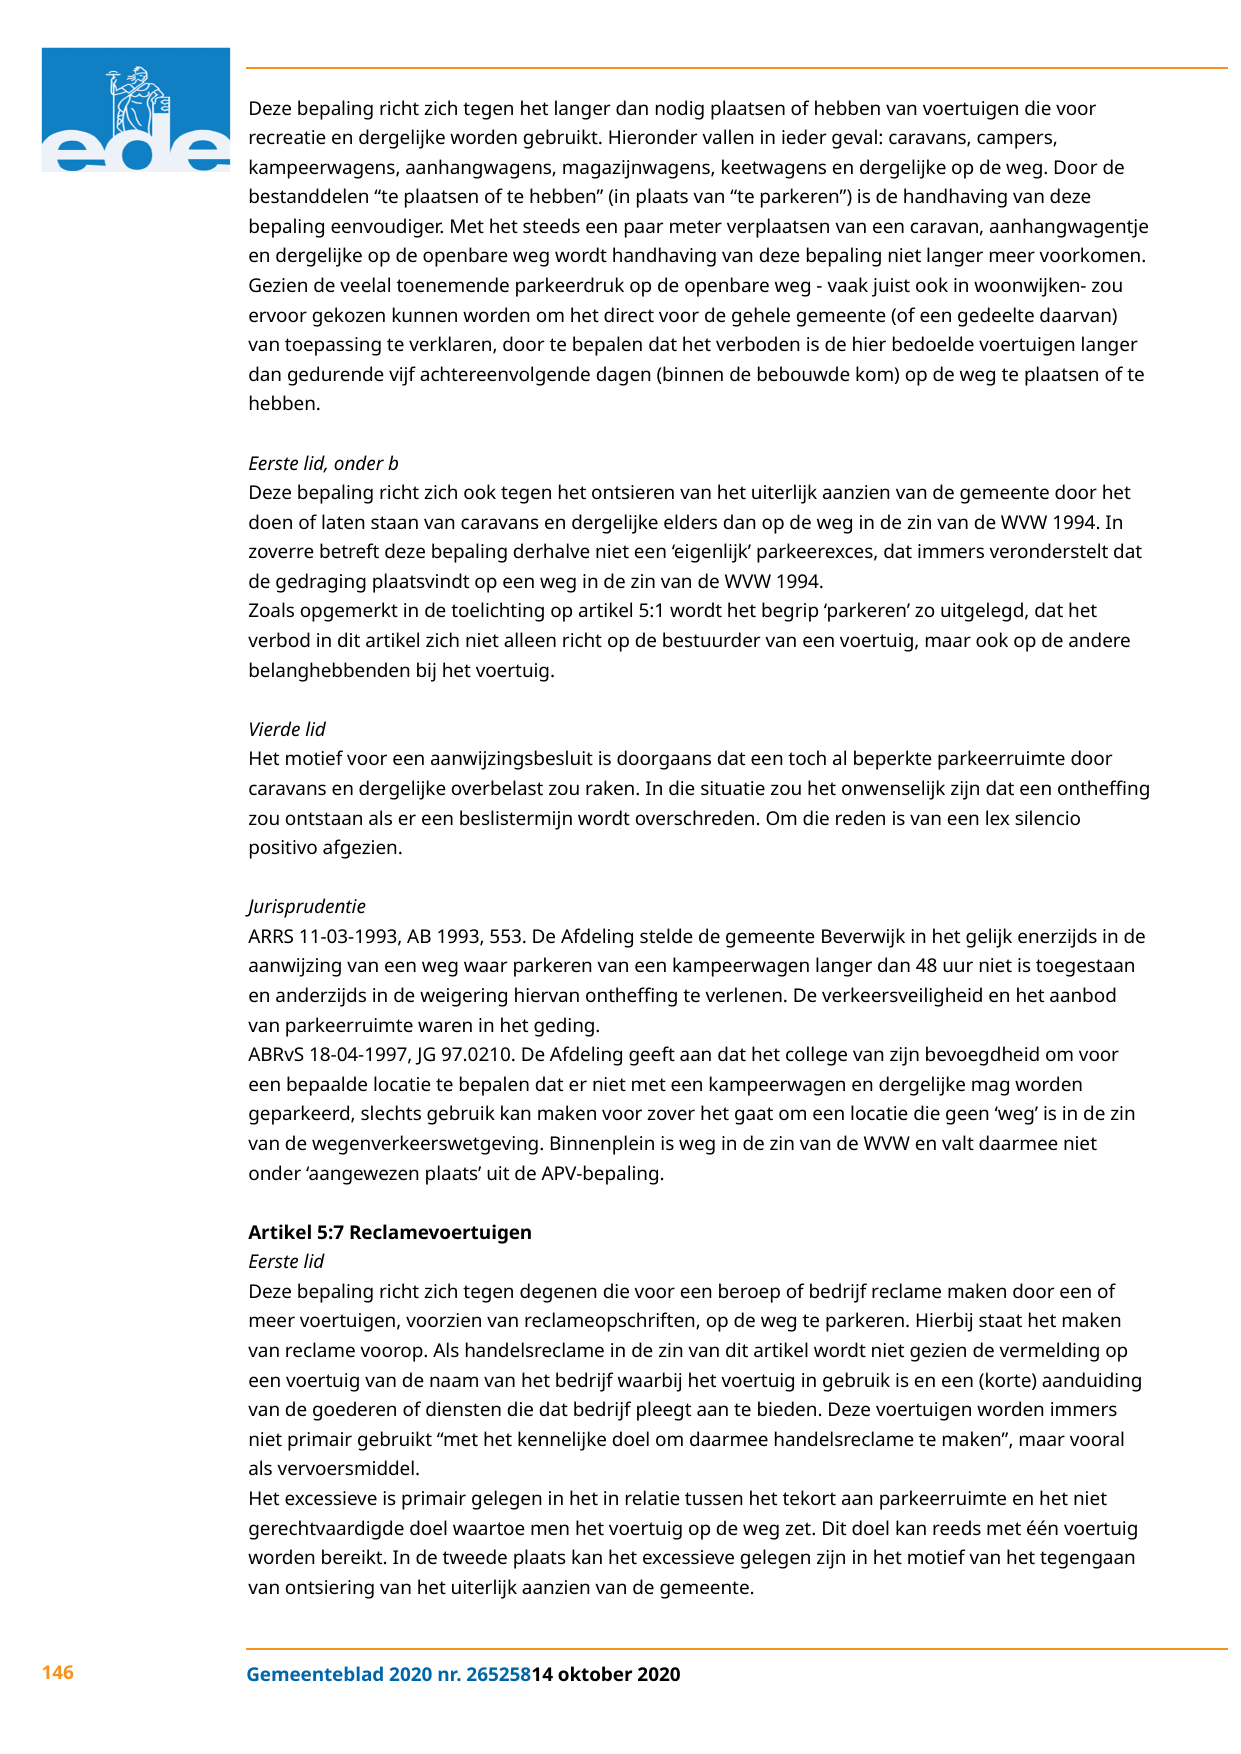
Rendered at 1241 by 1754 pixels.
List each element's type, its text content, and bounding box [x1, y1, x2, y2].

text Artikel 5:7 Reclamevoertuigen [248, 1219, 1152, 1245]
text Het motief voor een aanwijzingsbesluit is doorgaans dat een toch al beperkte parkeerruimte door caravans en dergelijke overbelast zou raken. In die situatie zou het onwenselijk zijn dat een ontheffing zou ontstaan als er een beslistermijn wordt overschreden. Om die reden is van een lex silencio positivo afgezien. [248, 746, 1152, 860]
picture [41, 47, 231, 172]
text Deze bepaling richt zich tegen degenen die voor een beroep of bedrijf reclame maken door een of meer voertuigen, voorzien van reclameopschriften, op de weg te parkeren. Hierbij staat het maken van reclame voorop. Als handelsreclame in de zin van dit artikel wordt niet gezien de vermelding op een voertuig van de naam van het bedrijf waarbij het voertuig in gebruik is en een (korte) aanduiding van de goederen of diensten die dat bedrijf pleegt aan te bieden. Deze voertuigen worden immers niet primair gebruikt “met het kennelijke doel om daarmee handelsreclame te maken”, maar vooral als vervoersmiddel. [248, 1278, 1152, 1481]
text ARRS 11-03-1993, AB 1993, 553. De Afdeling stelde de gemeente Beverwijk in het gelijk enerzijds in de aanwijzing van een weg waar parkeren van een kampeerwagen langer dan 48 uur niet is toegestaan en anderzijds in de weigering hiervan ontheffing te verlenen. De verkeersveiligheid en het aanbod van parkeerruimte waren in het geding. [248, 923, 1152, 1038]
text Eerste lid, onder b [248, 450, 1152, 476]
text Zoals opgemerkt in de toelichting op artikel 5:1 wordt het begrip ‘parkeren’ zo uitgelegd, dat het verbod in dit artikel zich niet alleen richt op de bestuurder van een voertuig, maar ook op de andere belanghebbenden bij het voertuig. [248, 598, 1152, 683]
text Vierde lid [248, 716, 1152, 742]
text Deze bepaling richt zich tegen het langer dan nodig plaatsen of hebben van voertuigen die voor recreatie en dergelijke worden gebruikt. Hieronder vallen in ieder geval: caravans, campers, kampeerwagens, aanhangwagens, magazijnwagens, keetwagens en dergelijke op de weg. Door de bestanddelen “te plaatsen of te hebben” (in plaats van “te parkeren”) is de handhaving van deze bepaling eenvoudiger. Met het steeds een paar meter verplaatsen van een caravan, aanhangwagentje en dergelijke op de openbare weg wordt handhaving van deze bepaling niet langer meer voorkomen. [248, 95, 1152, 268]
text Jurisprudentie [248, 893, 1152, 919]
text Deze bepaling richt zich ook tegen het ontsieren van het uiterlijk aanzien van de gemeente door het doen of laten staan van caravans en dergelijke elders dan op de weg in de zin van de WVW 1994. In zoverre betreft deze bepaling derhalve niet een ‘eigenlijk’ parkeerexces, dat immers veronderstelt dat de gedraging plaatsvindt op een weg in de zin van de WVW 1994. [248, 479, 1152, 594]
text Het excessieve is primair gelegen in het in relatie tussen het tekort aan parkeerruimte en het niet gerechtvaardigde doel waartoe men het voertuig op de weg zet. Dit doel kan reeds met één voertuig worden bereikt. In de tweede plaats kan het excessieve gelegen zijn in het motief van het tegengaan van ontsiering van het uiterlijk aanzien van de gemeente. [248, 1485, 1152, 1600]
text ABRvS 18-04-1997, JG 97.0210. De Afdeling geeft aan dat het college van zijn bevoegdheid om voor een bepaalde locatie te bepalen dat er niet met een kampeerwagen en dergelijke mag worden geparkeerd, slechts gebruik kan maken voor zover het gaat om een locatie die geen ‘weg’ is in de zin van de wegenverkeerswetgeving. Binnenplein is weg in de zin van de WVW en valt daarmee niet onder ‘aangewezen plaats’ uit de APV-bepaling. [248, 1041, 1152, 1186]
text Gezien de veelal toenemende parkeerdruk op de openbare weg - vaak juist ook in woonwijken- zou ervoor gekozen kunnen worden om het direct voor de gehele gemeente (of een gedeelte daarvan) van toepassing te verklaren, door te bepalen dat het verboden is de hier bedoelde voertuigen langer dan gedurende vijf achtereenvolgende dagen (binnen de bebouwde kom) op de weg te plaatsen of te hebben. [248, 272, 1152, 416]
text Eerste lid [248, 1248, 1152, 1274]
